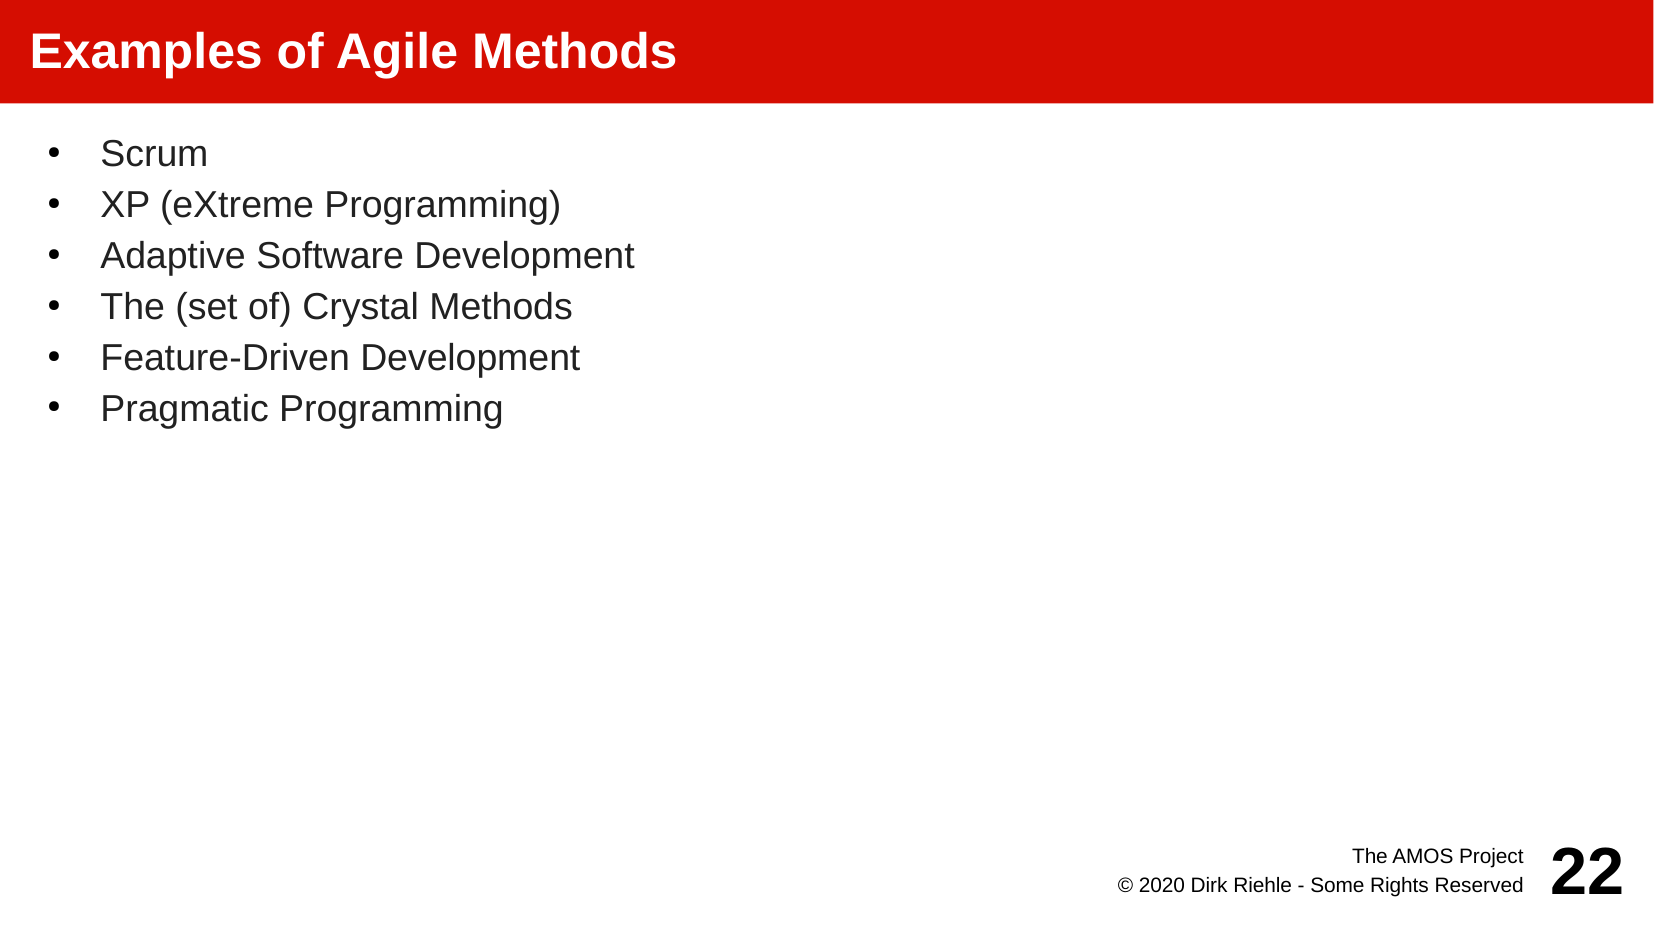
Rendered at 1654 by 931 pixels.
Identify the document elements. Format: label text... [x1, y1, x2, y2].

list Scrum XP (eXtreme Programming) Adaptive Software Development The (set of) Crystal Methods Feature-Driven Development Pragmatic Programming [29, 132, 1625, 813]
title Examples of Agile Methods [0, 0, 1654, 104]
